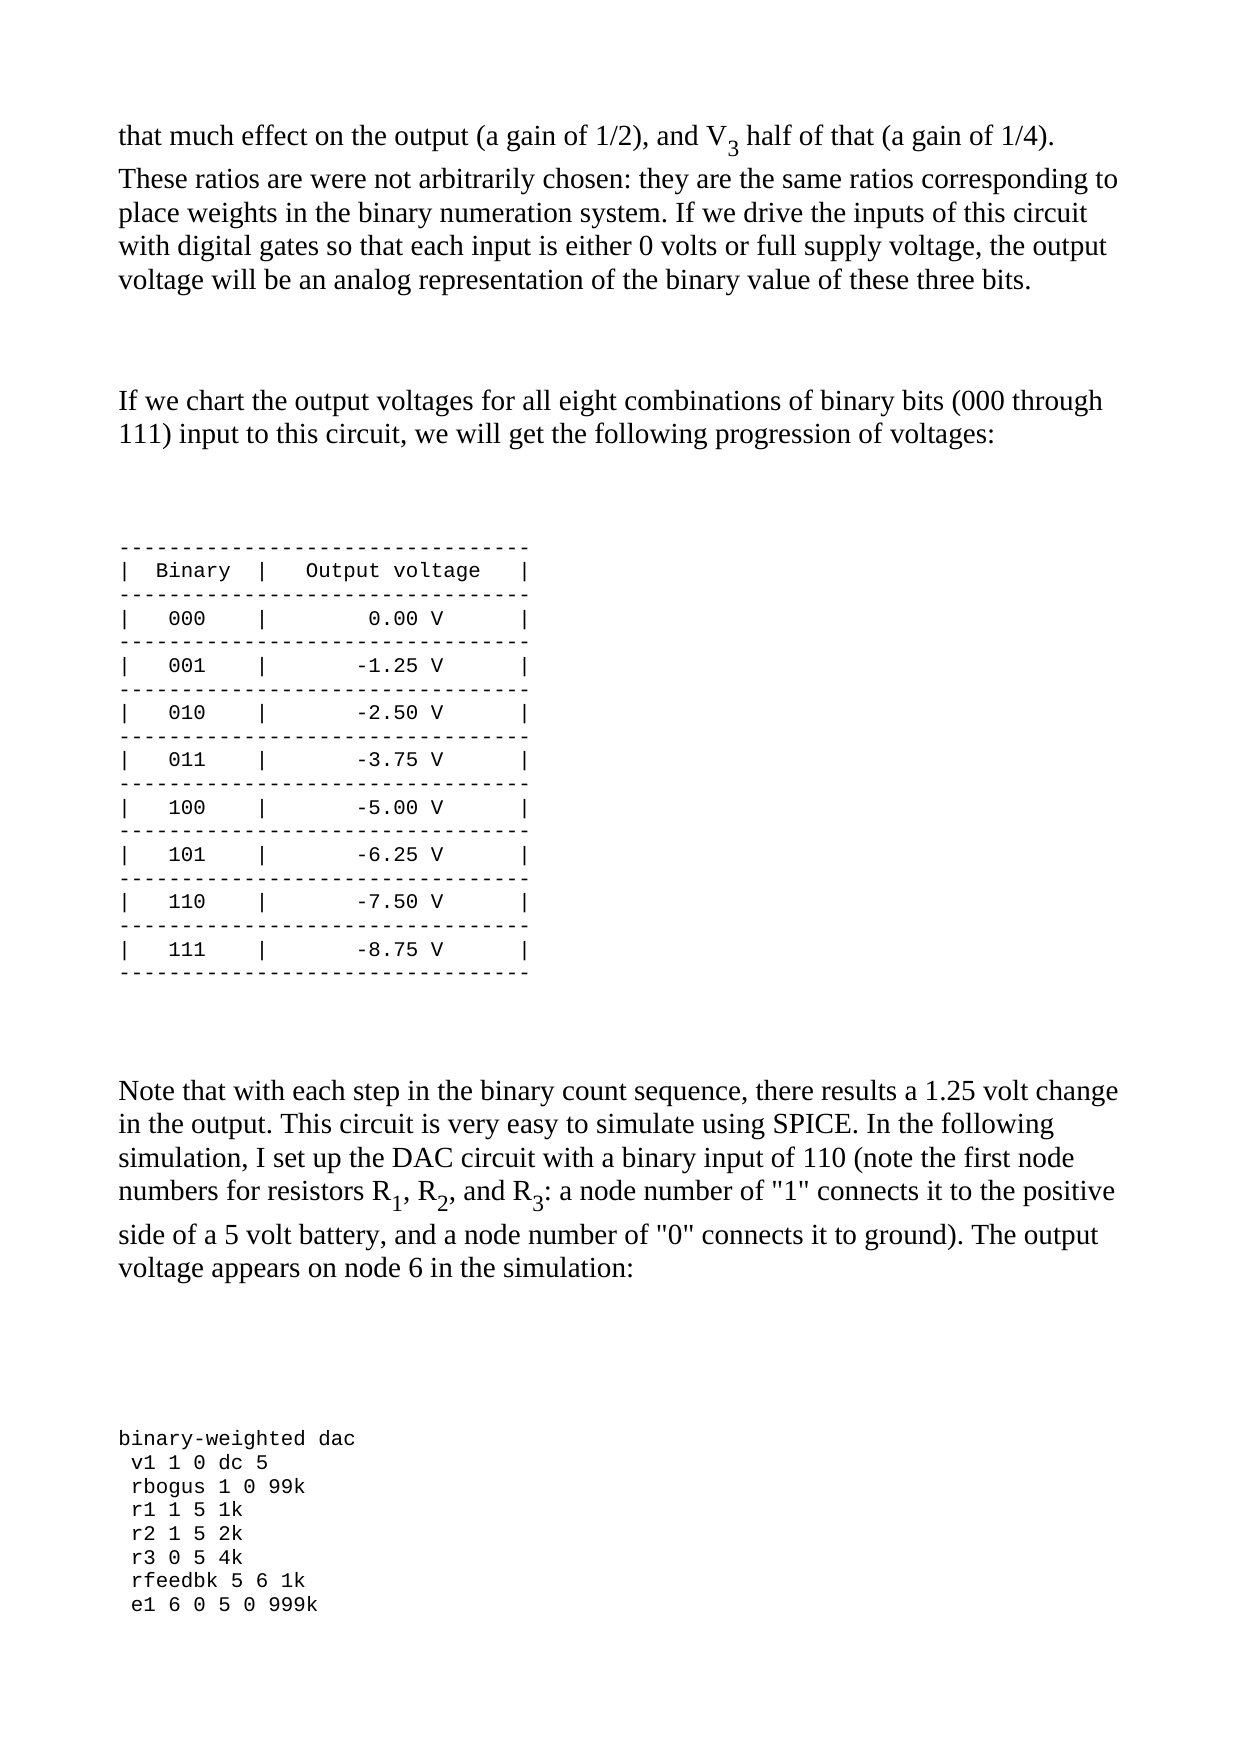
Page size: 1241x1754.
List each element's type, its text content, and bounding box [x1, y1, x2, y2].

text rbogus 1 0 99k [118, 1476, 1122, 1499]
text v1 1 0 dc 5 [118, 1452, 1122, 1476]
text --------------------------------- [118, 915, 1122, 939]
text --------------------------------- [118, 726, 1122, 749]
text | 010 | -2.50 V | [118, 702, 1122, 726]
text r3 0 5 4k [118, 1547, 1122, 1570]
text binary-weighted dac [118, 1428, 1122, 1452]
text | 000 | 0.00 V | [118, 608, 1122, 631]
text r1 1 5 1k [118, 1499, 1122, 1523]
text --------------------------------- [118, 537, 1122, 560]
text | 011 | -3.75 V | [118, 749, 1122, 773]
text If we chart the output voltages for all eight combinations of binary bits (000 through 111) input to this circuit, we will get the following progression of voltages: [118, 383, 1122, 450]
text --------------------------------- [118, 820, 1122, 844]
text that much effect on the output (a gain of 1/2), and V3 half of that (a gain of 1/4). These ratios are were not arbitrarily chosen: they are the same ratios corresponding to place weights in the binary numeration system. If we drive the inputs of this circuit with digital gates so that each input is either 0 volts or full supply voltage, the output voltage will be an analog representation of the binary value of these three bits. [118, 118, 1122, 296]
text | 100 | -5.00 V | [118, 797, 1122, 820]
text --------------------------------- [118, 678, 1122, 702]
text Note that with each step in the binary count sequence, there results a 1.25 volt change in the output. This circuit is very easy to simulate using SPICE. In the following simulation, I set up the DAC circuit with a binary input of 110 (note the first node numbers for resistors R1, R2, and R3: a node number of "1" connects it to the positive side of a 5 volt battery, and a node number of "0" connects it to ground). The output voltage appears on node 6 in the simulation: [118, 1073, 1122, 1284]
text --------------------------------- [118, 584, 1122, 608]
text | 110 | -7.50 V | [118, 891, 1122, 915]
text | Binary | Output voltage | [118, 560, 1122, 584]
text | 101 | -6.25 V | [118, 844, 1122, 868]
text --------------------------------- [118, 773, 1122, 797]
text | 111 | -8.75 V | [118, 939, 1122, 962]
text | 001 | -1.25 V | [118, 655, 1122, 678]
text r2 1 5 2k [118, 1523, 1122, 1547]
text rfeedbk 5 6 1k [118, 1570, 1122, 1594]
text --------------------------------- [118, 631, 1122, 655]
text --------------------------------- [118, 962, 1122, 986]
text --------------------------------- [118, 868, 1122, 891]
text e1 6 0 5 0 999k [118, 1594, 1122, 1618]
